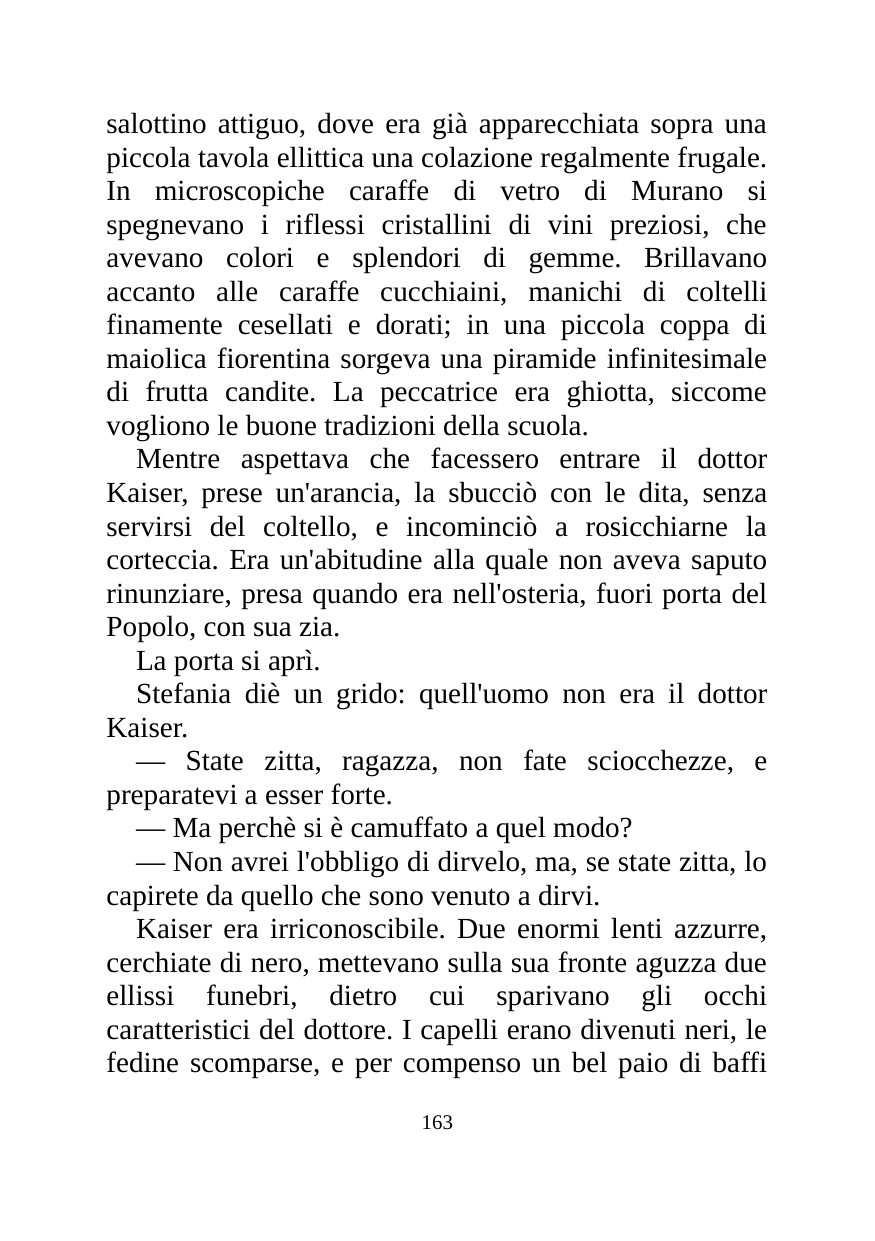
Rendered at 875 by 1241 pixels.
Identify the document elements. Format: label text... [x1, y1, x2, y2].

text La porta si aprì. [106, 643, 768, 676]
text Stefania diè un grido: quell'uomo non era il dottor Kaiser. [106, 676, 768, 743]
text — State zitta, ragazza, non fate sciocchezze, e preparatevi a esser forte. [106, 743, 768, 811]
text — Ma perchè si è camuffato a quel modo? [106, 811, 768, 844]
text Kaiser era irriconoscibile. Due enormi lenti azzurre, cerchiate di nero, mettevano sulla sua fronte aguzza due ellissi funebri, dietro cui sparivano gli occhi caratteristici del dottore. I capelli erano divenuti neri, le fedine scomparse, e per compenso un bel paio di baffi [106, 911, 768, 1079]
text — Non avrei l'obbligo di dirvelo, ma, se state zitta, lo capirete da quello che sono venuto a dirvi. [106, 844, 768, 911]
text Mentre aspettava che facessero entrare il dottor Kaiser, prese un'arancia, la sbucciò con le dita, senza servirsi del coltello, e incominciò a rosicchiarne la corteccia. Era un'abitudine alla quale non aveva saputo rinunziare, presa quando era nell'osteria, fuori porta del Popolo, con sua zia. [106, 442, 768, 643]
text salottino attiguo, dove era già apparecchiata sopra una piccola tavola ellittica una colazione regalmente frugale. In microscopiche caraffe di vetro di Murano si spegnevano i riflessi cristallini di vini preziosi, che avevano colori e splendori di gemme. Brillavano accanto alle caraffe cucchiaini, manichi di coltelli finamente cesellati e dorati; in una piccola coppa di maiolica fiorentina sorgeva una piramide infinitesimale di frutta candite. La peccatrice era ghiotta, siccome vogliono le buone tradizioni della scuola. [106, 106, 768, 442]
